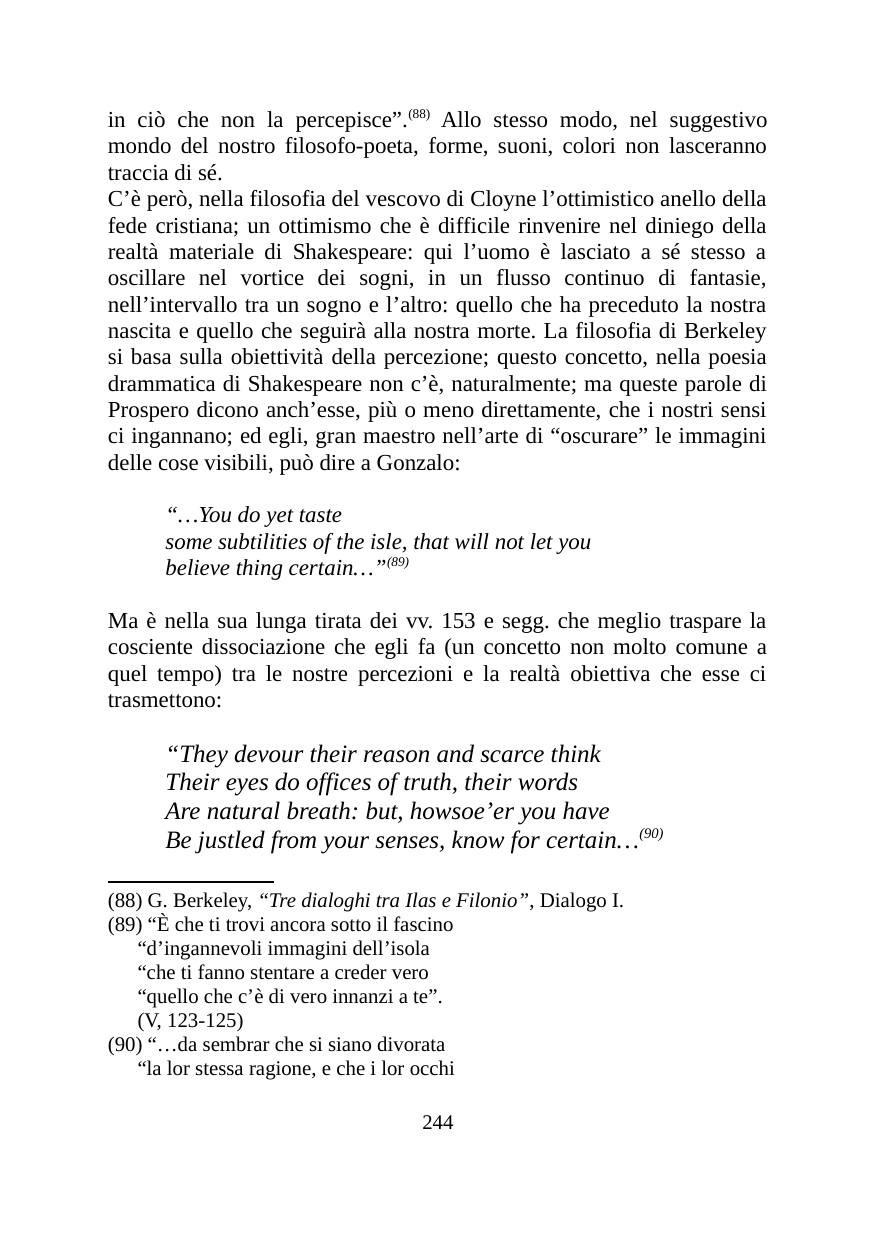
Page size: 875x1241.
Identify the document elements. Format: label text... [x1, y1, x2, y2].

text some subtilities of the isle, that will not let you [165, 528, 768, 554]
text Ma è nella sua lunga tirata dei vv. 153 e segg. che meglio traspare la cosciente dissociazione che egli fa (un concetto non molto comune a quel tempo) tra le nostre percezioni e la realtà obiettiva che esse ci trasmettono: [108, 607, 768, 712]
text “They devour their reason and scarce think [165, 739, 768, 767]
text “la lor stessa ragione, e che i lor occhi [137, 1056, 768, 1080]
text (V, 123-125) [137, 1008, 768, 1032]
text “…You do yet taste [165, 502, 768, 528]
text Be justled from your senses, know for certain… [165, 825, 768, 854]
text Are natural breath: but, howsoe’er you have [165, 796, 768, 825]
text believe thing certain…” [165, 554, 768, 581]
text in ciò che non la percepisce”. Allo stesso modo, nel suggestivo mondo del nostro filosofo-poeta, forme, suoni, colori non lasceranno traccia di sé. [108, 106, 768, 185]
text “…da sembrar che si siano divorata [108, 1032, 768, 1056]
text Their eyes do offices of truth, their words [165, 767, 768, 796]
text “che ti fanno stentare a creder vero [137, 960, 768, 984]
text C’è però, nella filosofia del vescovo di Cloyne l’ottimistico anello della fede cristiana; un ottimismo che è difficile rinvenire nel diniego della realtà materiale di Shakespeare: qui l’uomo è lasciato a sé stesso a oscillare nel vortice dei sogni, in un flusso continuo di fantasie, nell’intervallo tra un sogno e l’altro: quello che ha preceduto la nostra nascita e quello che seguirà alla nostra morte. La filosofia di Berkeley si basa sulla obiettività della percezione; questo concetto, nella poesia drammatica di Shakespeare non c’è, naturalmente; ma queste parole di Prospero dicono anch’esse, più o meno direttamente, che i nostri sensi ci ingannano; ed egli, gran maestro nell’arte di “oscurare” le immagini delle cose visibili, può dire a Gonzalo: [108, 185, 768, 475]
text “d’ingannevoli immagini dell’isola [137, 936, 768, 960]
text “È che ti trovi ancora sotto il fascino [108, 912, 768, 936]
text G. Berkeley, “Tre dialoghi tra Ilas e Filonio”, Dialogo I. [108, 888, 768, 912]
text “quello che c’è di vero innanzi a te”. [137, 984, 768, 1008]
